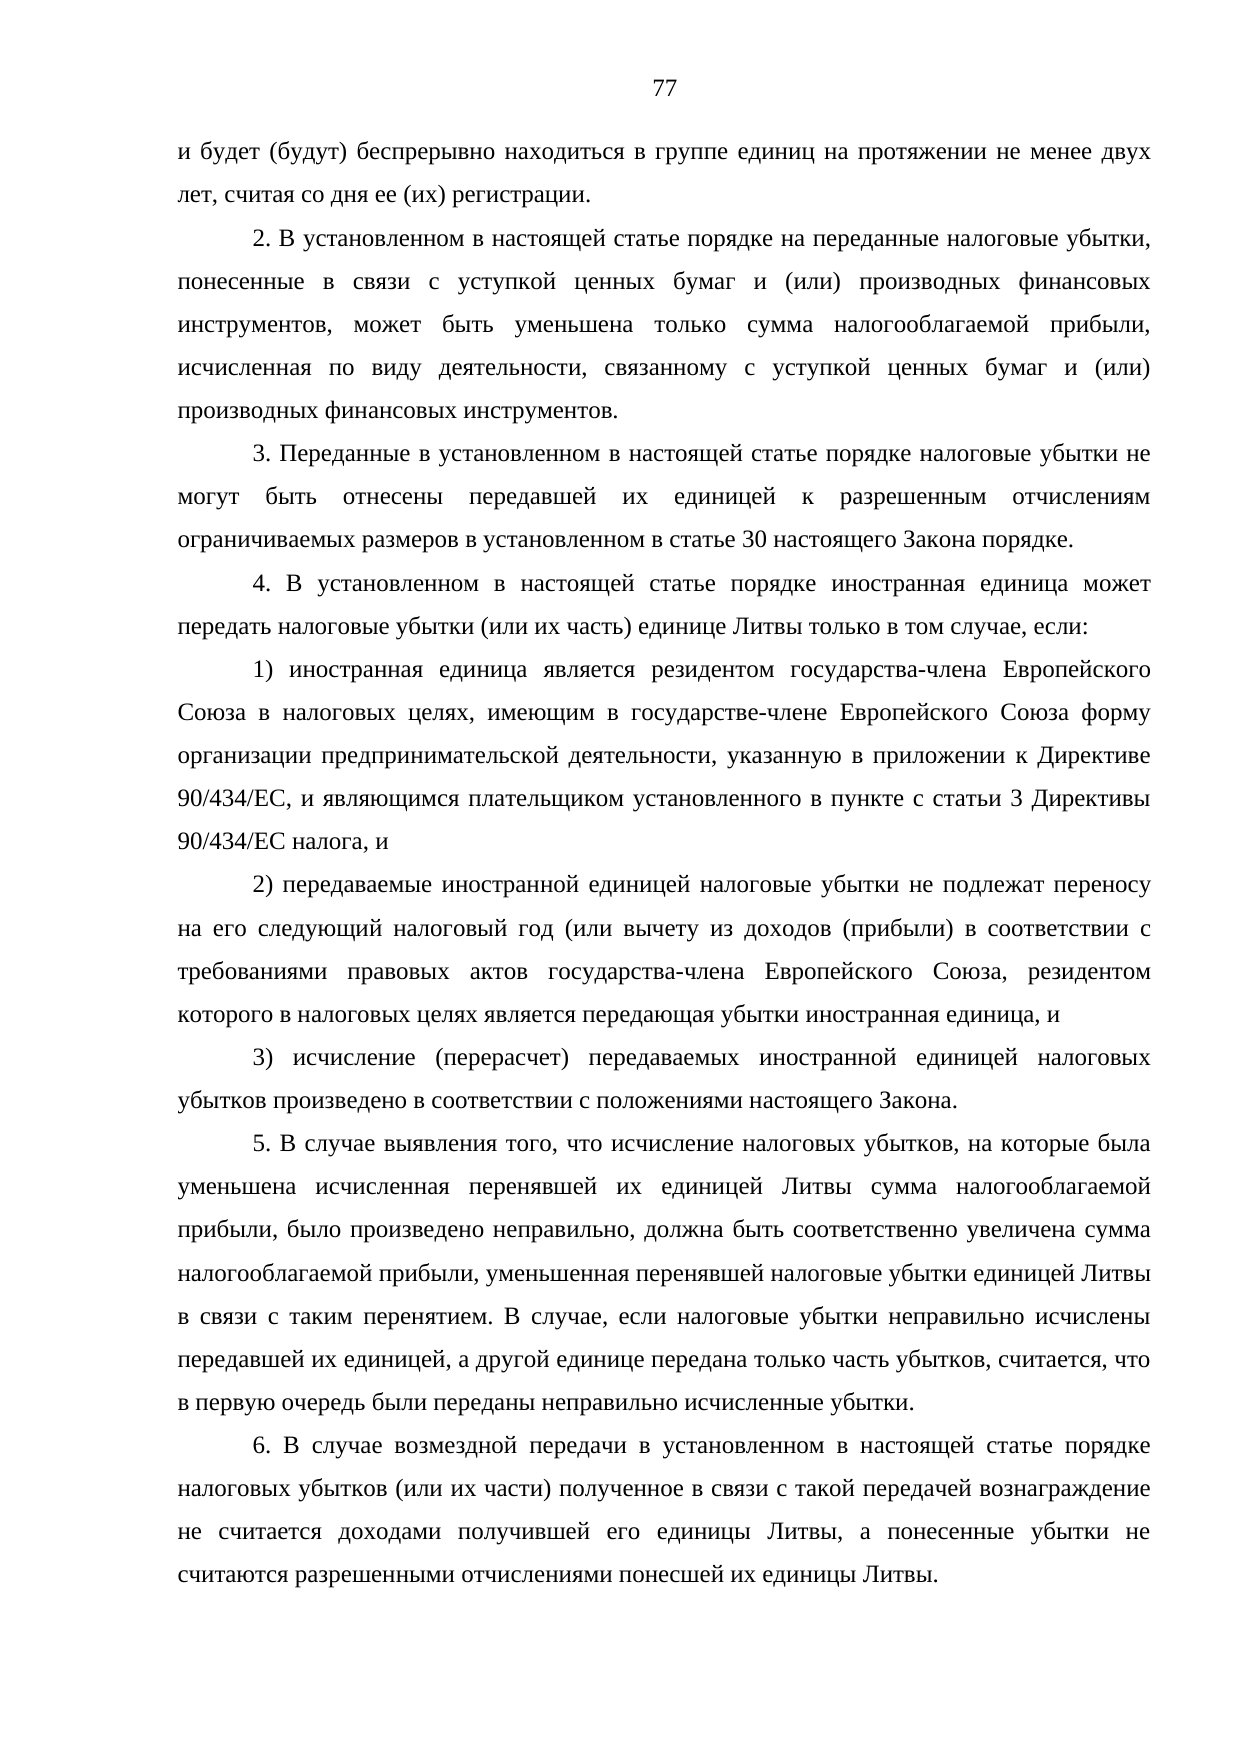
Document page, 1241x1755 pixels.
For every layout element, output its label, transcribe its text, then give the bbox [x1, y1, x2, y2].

text 2) передаваемые иностранной единицей налоговые убытки не подлежат переносу на его следующий налоговый год (или вычету из доходов (прибыли) в соответствии с требованиями правовых актов государства-члена Европейского Союза, резидентом которого в налоговых целях является передающая убытки иностранная единица, и [177, 869, 1152, 1028]
text и будет (будут) беспрерывно находиться в группе единиц на протяжении не менее двух лет, считая со дня ее (их) регистрации. [177, 136, 1152, 208]
text 2. В установленном в настоящей статье порядке на переданные налоговые убытки, понесенные в связи с уступкой ценных бумаг и (или) производных финансовых инструментов, может быть уменьшена только сумма налогооблагаемой прибыли, исчисленная по виду деятельности, связанному с уступкой ценных бумаг и (или) производных финансовых инструментов. [177, 223, 1152, 424]
text 1) иностранная единица является резидентом государства-члена Европейского Союза в налоговых целях, имеющим в государстве-члене Европейского Союза форму организации предпринимательской деятельности, указанную в приложении к Директиве 90/434/ЕС, и являющимся плательщиком установленного в пункте с статьи 3 Директивы 90/434/ЕС налога, и [177, 654, 1152, 855]
text 4. В установленном в настоящей статье порядке иностранная единица может передать налоговые убытки (или их часть) единице Литвы только в том случае, если: [177, 568, 1152, 639]
text 6. В случае возмездной передачи в установленном в настоящей статье порядке налоговых убытков (или их части) полученное в связи с такой передачей вознаграждение не считается доходами получившей его единицы Литвы, а понесенные убытки не считаются разрешенными отчислениями понесшей их единицы Литвы. [177, 1430, 1152, 1588]
text 3) исчисление (перерасчет) передаваемых иностранной единицей налоговых убытков произведено в соответствии с положениями настоящего Закона. [177, 1042, 1152, 1114]
text 5. В случае выявления того, что исчисление налоговых убытков, на которые была уменьшена исчисленная перенявшей их единицей Литвы сумма налогооблагаемой прибыли, было произведено неправильно, должна быть соответственно увеличена сумма налогооблагаемой прибыли, уменьшенная перенявшей налоговые убытки единицей Литвы в связи с таким перенятием. В случае, если налоговые убытки неправильно исчислены передавшей их единицей, а другой единице передана только часть убытков, считается, что в первую очередь были переданы неправильно исчисленные убытки. [177, 1128, 1152, 1416]
text 3. Переданные в установленном в настоящей статье порядке налоговые убытки не могут быть отнесены передавшей их единицей к разрешенным отчислениям ограничиваемых размеров в установленном в статье 30 настоящего Закона порядке. [177, 438, 1152, 553]
